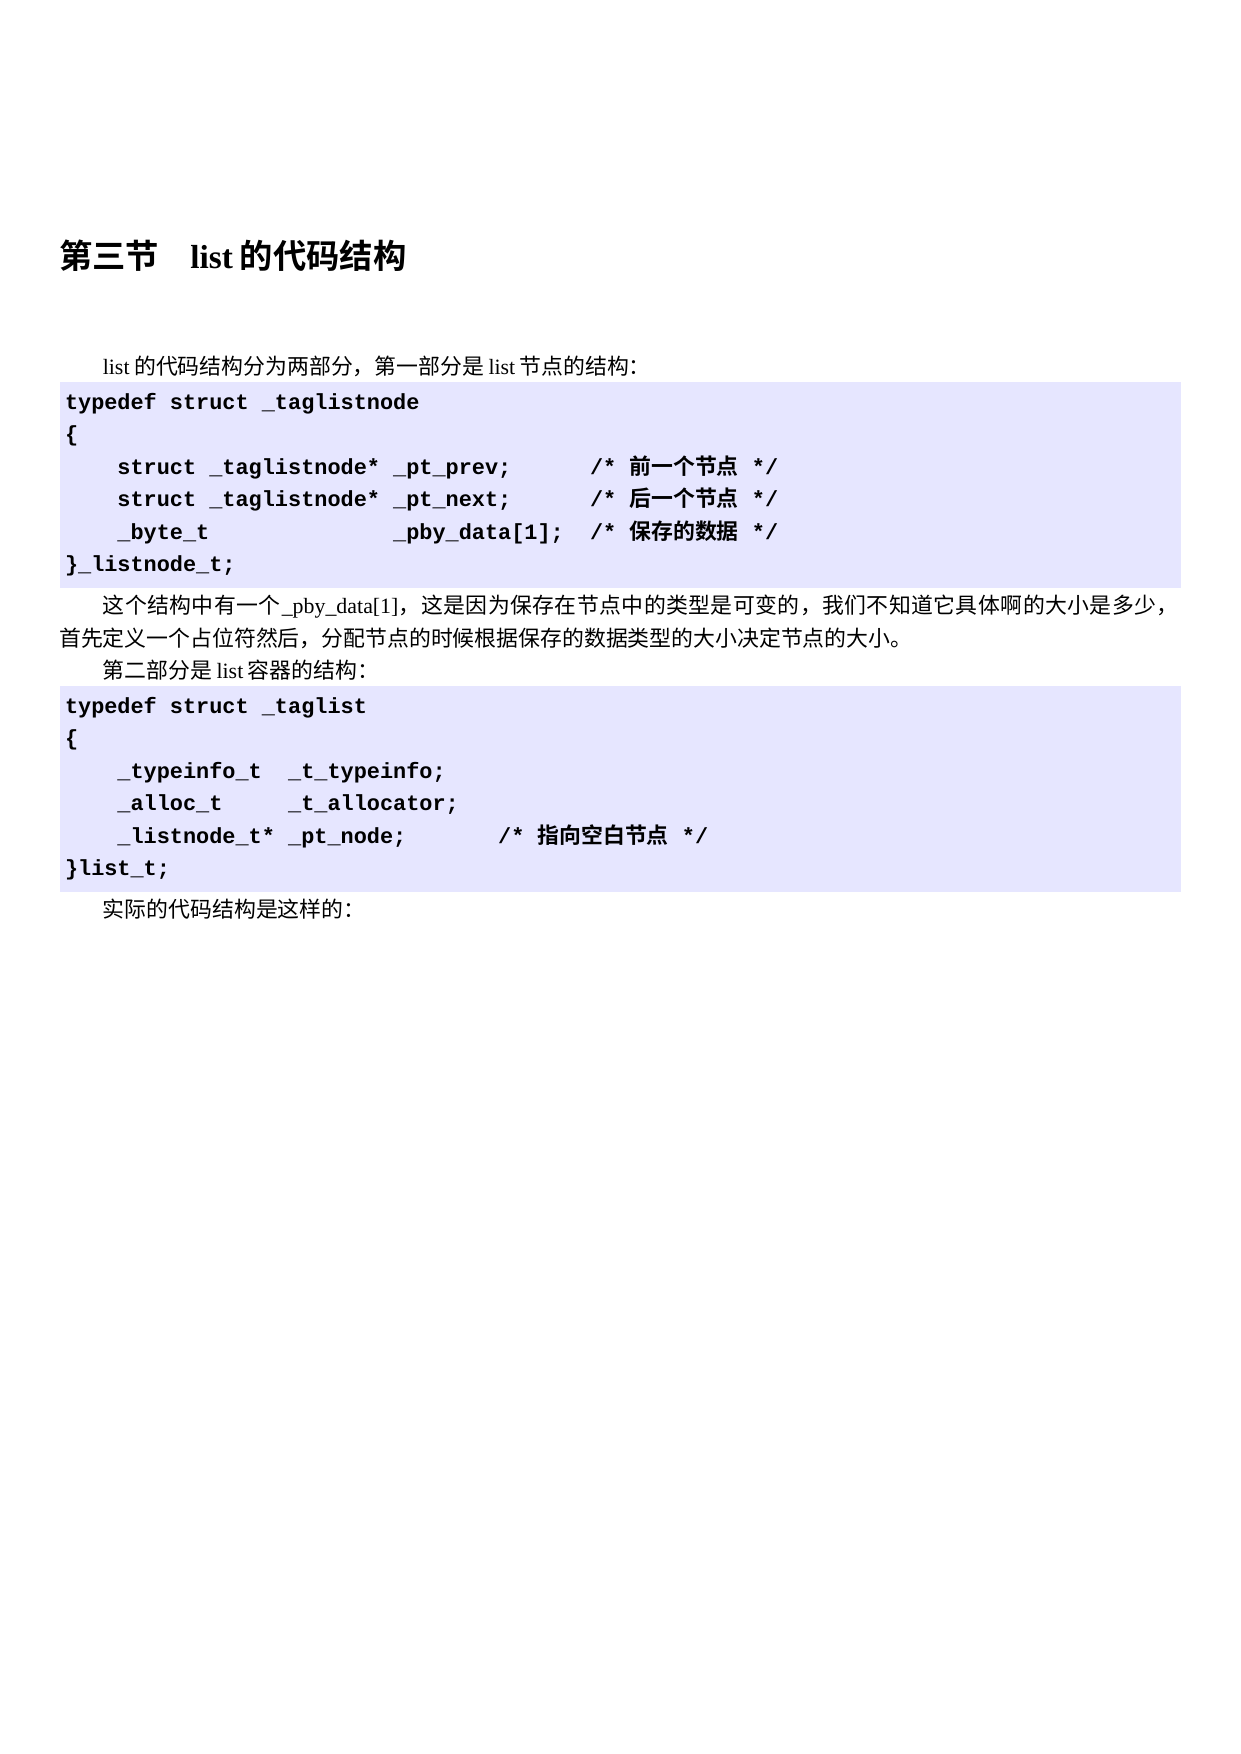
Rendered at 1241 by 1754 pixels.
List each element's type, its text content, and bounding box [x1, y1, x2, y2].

text 实际的代码结构是这样的： [59, 893, 1181, 924]
text 第二部分是list容器的结构： [59, 653, 1181, 685]
text list的代码结构分为两部分，第一部分是list节点的结构： [59, 349, 1181, 381]
table_header typedef struct _taglist { _typeinfo_t _t_typeinfo; _alloc_t _t_allocator; _listnode_t* _pt_node; /* 指向空白节点 */ }list_t; [60, 686, 1181, 892]
table_header typedef struct _taglistnode { struct _taglistnode* _pt_prev; /* 前一个节点 */ struct _taglistnode* _pt_next; /* 后一个节点 */ _byte_t _pby_data[1]; /* 保存的数据 */ }_listnode_t; [60, 382, 1181, 588]
text 这个结构中有一个_pby_data[1]，这是因为保存在节点中的类型是可变的，我们不知道它具体啊的大小是多少，首先定义一个占位符然后，分配节点的时候根据保存的数据类型的大小决定节点的大小。 [59, 589, 1181, 653]
subtitle list的代码结构 [59, 221, 1181, 286]
